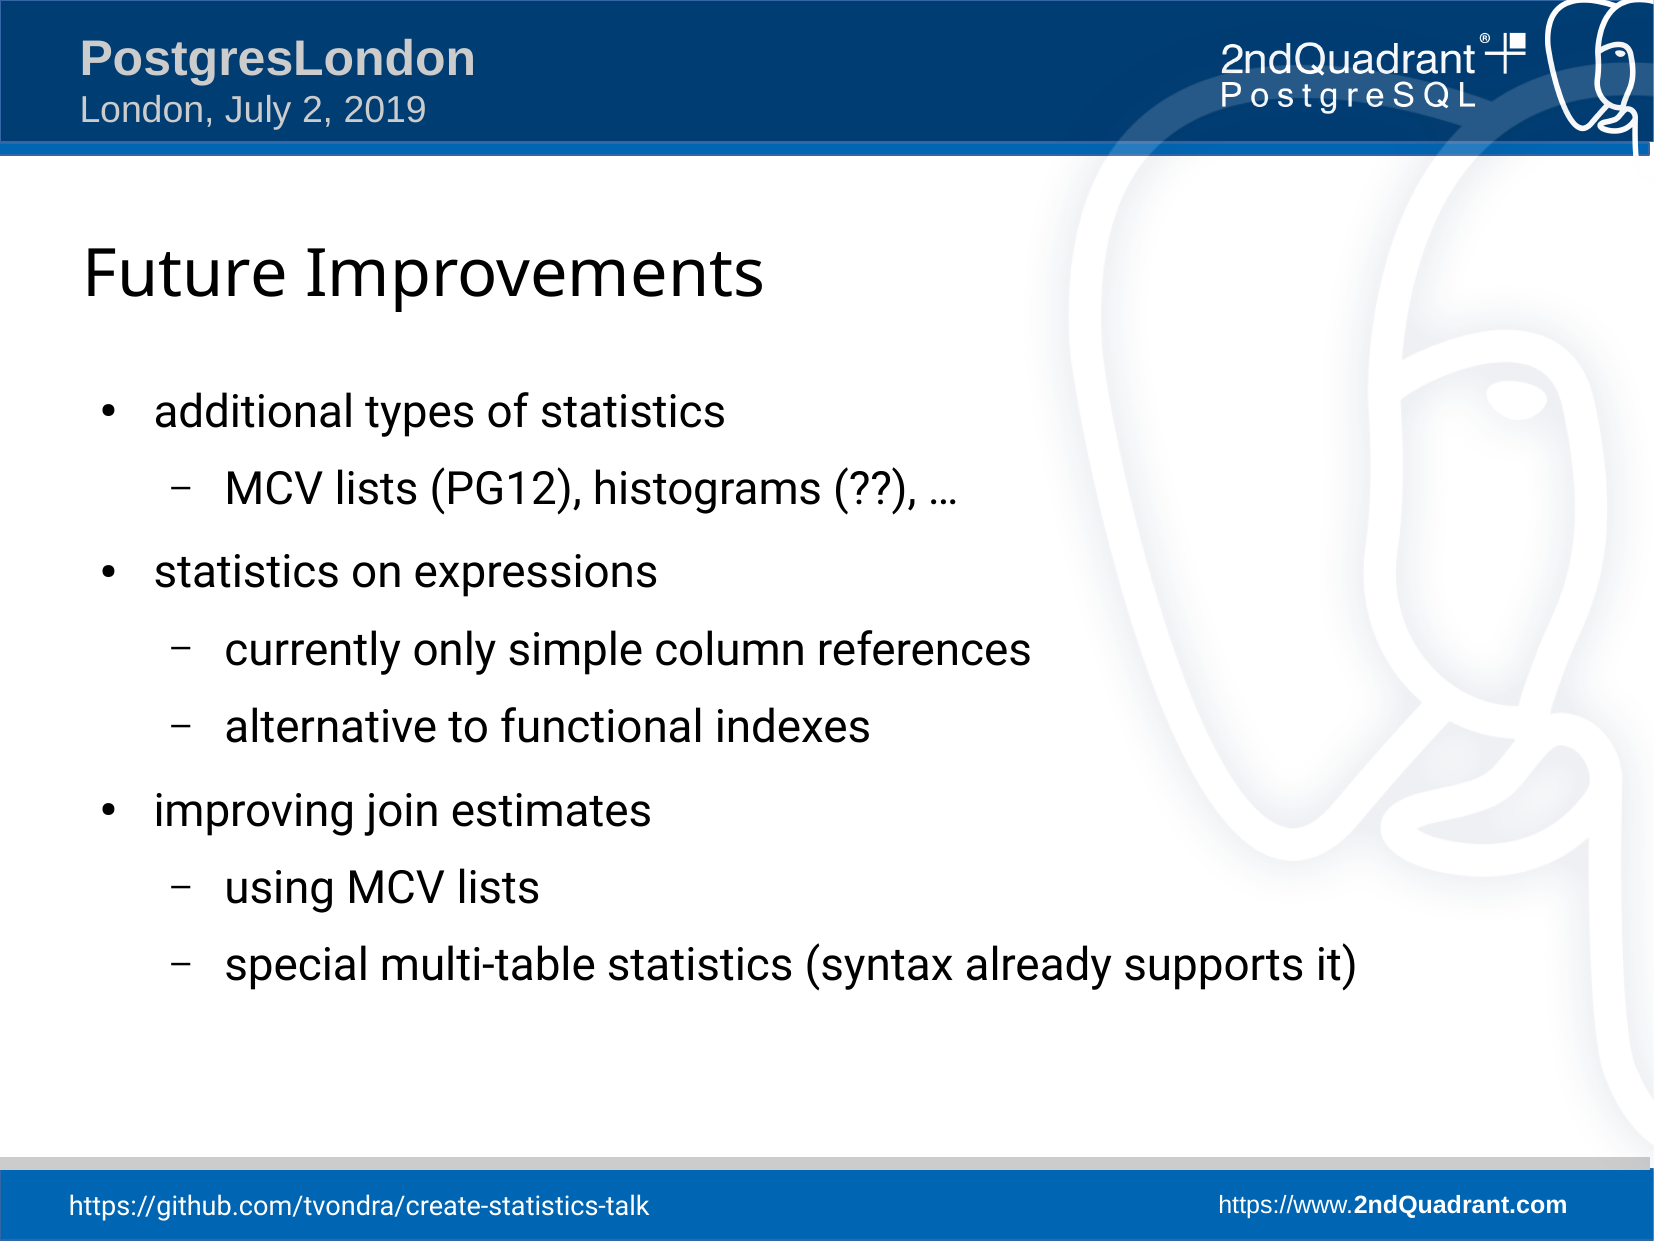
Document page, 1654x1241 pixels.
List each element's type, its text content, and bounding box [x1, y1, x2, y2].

list additional types of statistics MCV lists (PG12), histograms (??), … statistics on expressions currently only simple column references alternative to functional indexes improving join estimates using MCV lists special multi-table statistics (syntax already supports it) [82, 384, 1571, 1104]
title Future Improvements [82, 167, 1571, 375]
picture [632, 0, 1654, 1241]
